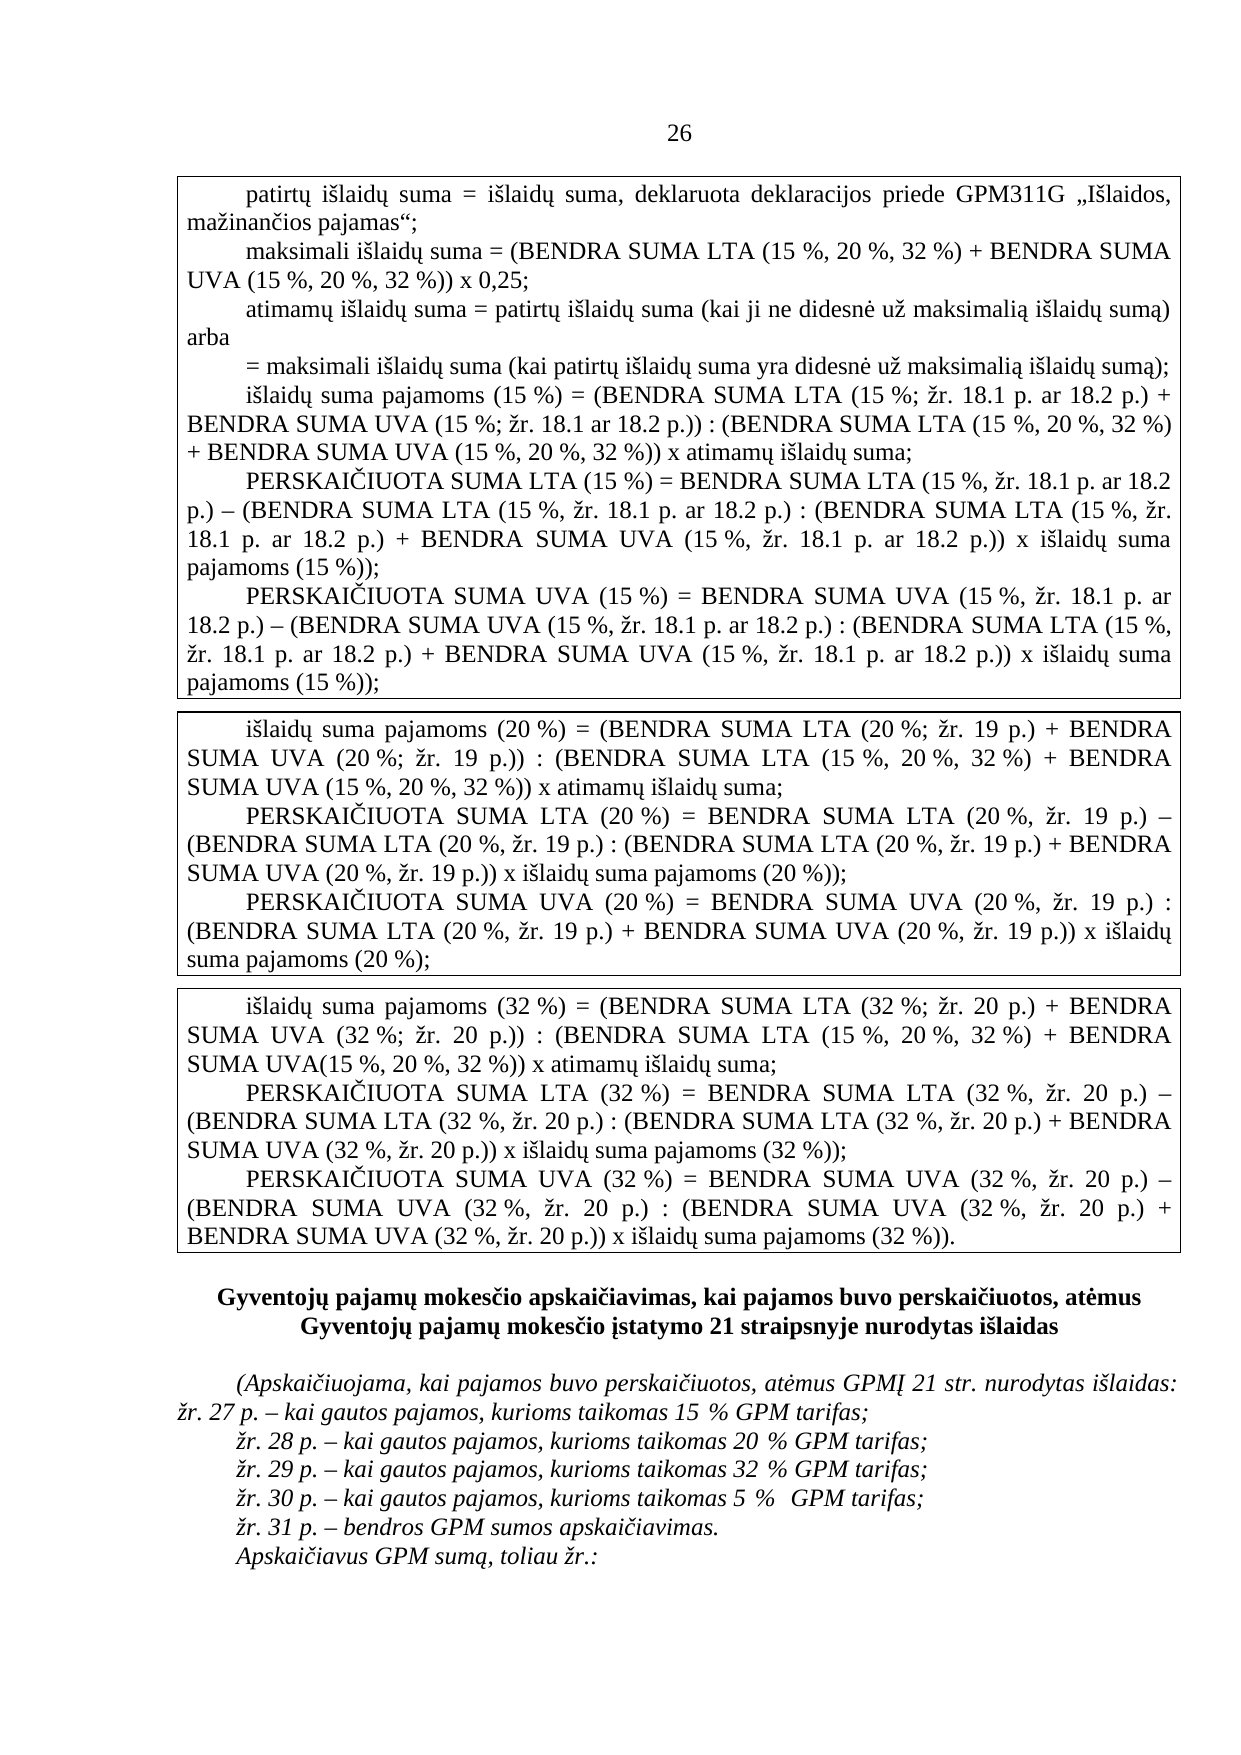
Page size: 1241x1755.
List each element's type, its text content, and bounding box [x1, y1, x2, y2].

text žr. 31 p. – bendros GPM sumos apskaičiavimas. [177, 1512, 1181, 1541]
text PERSKAIČIUOTA SUMA LTA (15 %) = BENDRA SUMA LTA (15 %, žr. 18.1 p. ar 18.2 p.) – (BENDRA SUMA LTA (15 %, žr. 18.1 p. ar 18.2 p.) : (BENDRA SUMA LTA (15 %, žr. 18.1 p. ar 18.2 p.) + BENDRA SUMA UVA (15 %, žr. 18.1 p. ar 18.2 p.)) x išlaidų suma pajamoms (15 %)); [178, 463, 1180, 578]
text išlaidų suma pajamoms (15 %) = (BENDRA SUMA LTA (15 %; žr. 18.1 p. ar 18.2 p.) + BENDRA SUMA UVA (15 %; žr. 18.1 ar 18.2 p.)) : (BENDRA SUMA LTA (15 %, 20 %, 32 %) + BENDRA SUMA UVA (15 %, 20 %, 32 %)) x atimamų išlaidų suma; [178, 377, 1180, 463]
text PERSKAIČIUOTA SUMA UVA (15 %) = BENDRA SUMA UVA (15 %, žr. 18.1 p. ar 18.2 p.) – (BENDRA SUMA UVA (15 %, žr. 18.1 p. ar 18.2 p.) : (BENDRA SUMA LTA (15 %, žr. 18.1 p. ar 18.2 p.) + BENDRA SUMA UVA (15 %, žr. 18.1 p. ar 18.2 p.)) x išlaidų suma pajamoms (15 %)); [178, 578, 1180, 698]
text patirtų išlaidų suma = išlaidų suma, deklaruota deklaracijos priede GPM311G „Išlaidos, mažinančios pajamas“; [178, 177, 1180, 233]
text (Apskaičiuojama, kai pajamos buvo perskaičiuotos, atėmus GPMĮ 21 str. nurodytas išlaidas: žr. 27 p. – kai gautos pajamos, kurioms taikomas 15 % GPM tarifas; [177, 1368, 1181, 1426]
text PERSKAIČIUOTA SUMA LTA (32 %) = BENDRA SUMA LTA (32 %, žr. 20 p.) – (BENDRA SUMA LTA (32 %, žr. 20 p.) : (BENDRA SUMA LTA (32 %, žr. 20 p.) + BENDRA SUMA UVA (32 %, žr. 20 p.)) x išlaidų suma pajamoms (32 %)); [178, 1074, 1180, 1161]
text PERSKAIČIUOTA SUMA UVA (32 %) = BENDRA SUMA UVA (32 %, žr. 20 p.) – (BENDRA SUMA UVA (32 %, žr. 20 p.) : (BENDRA SUMA UVA (32 %, žr. 20 p.) + BENDRA SUMA UVA (32 %, žr. 20 p.)) x išlaidų suma pajamoms (32 %)). [178, 1161, 1180, 1252]
text išlaidų suma pajamoms (20 %) = (BENDRA SUMA LTA (20 %; žr. 19 p.) + BENDRA SUMA UVA (20 %; žr. 19 p.)) : (BENDRA SUMA LTA (15 %, 20 %, 32 %) + BENDRA SUMA UVA (15 %, 20 %, 32 %)) x atimamų išlaidų suma; [178, 713, 1180, 798]
text Apskaičiavus GPM sumą, toliau žr.: [177, 1541, 1181, 1569]
text žr. 29 p. – kai gautos pajamos, kurioms taikomas 32 % GPM tarifas; [177, 1454, 1181, 1483]
text Gyventojų pajamų mokesčio apskaičiavimas, kai pajamos buvo perskaičiuotos, atėmus Gyventojų pajamų mokesčio įstatymo 21 straipsnyje nurodytas išlaidas [177, 1282, 1181, 1339]
text žr. 28 p. – kai gautos pajamos, kurioms taikomas 20 % GPM tarifas; [177, 1426, 1181, 1454]
text išlaidų suma pajamoms (32 %) = (BENDRA SUMA LTA (32 %; žr. 20 p.) + BENDRA SUMA UVA (32 %; žr. 20 p.)) : (BENDRA SUMA LTA (15 %, 20 %, 32 %) + BENDRA SUMA UVA(15 %, 20 %, 32 %)) x atimamų išlaidų suma; [178, 989, 1180, 1074]
text PERSKAIČIUOTA SUMA LTA (20 %) = BENDRA SUMA LTA (20 %, žr. 19 p.) – (BENDRA SUMA LTA (20 %, žr. 19 p.) : (BENDRA SUMA LTA (20 %, žr. 19 p.) + BENDRA SUMA UVA (20 %, žr. 19 p.)) x išlaidų suma pajamoms (20 %)); [178, 798, 1180, 884]
text atimamų išlaidų suma = patirtų išlaidų suma (kai ji ne didesnė už maksimalią išlaidų sumą) arba [178, 291, 1180, 348]
text = maksimali išlaidų suma (kai patirtų išlaidų suma yra didesnė už maksimalią išlaidų sumą); [178, 348, 1180, 377]
text žr. 30 p. – kai gautos pajamos, kurioms taikomas 5 % GPM tarifas; [177, 1483, 1181, 1512]
text maksimali išlaidų suma = (BENDRA SUMA LTA (15 %, 20 %, 32 %) + BENDRA SUMA UVA (15 %, 20 %, 32 %)) x 0,25; [178, 233, 1180, 291]
text PERSKAIČIUOTA SUMA UVA (20 %) = BENDRA SUMA UVA (20 %, žr. 19 p.) : (BENDRA SUMA LTA (20 %, žr. 19 p.) + BENDRA SUMA UVA (20 %, žr. 19 p.)) x išlaidų suma pajamoms (20 %); [178, 884, 1180, 975]
